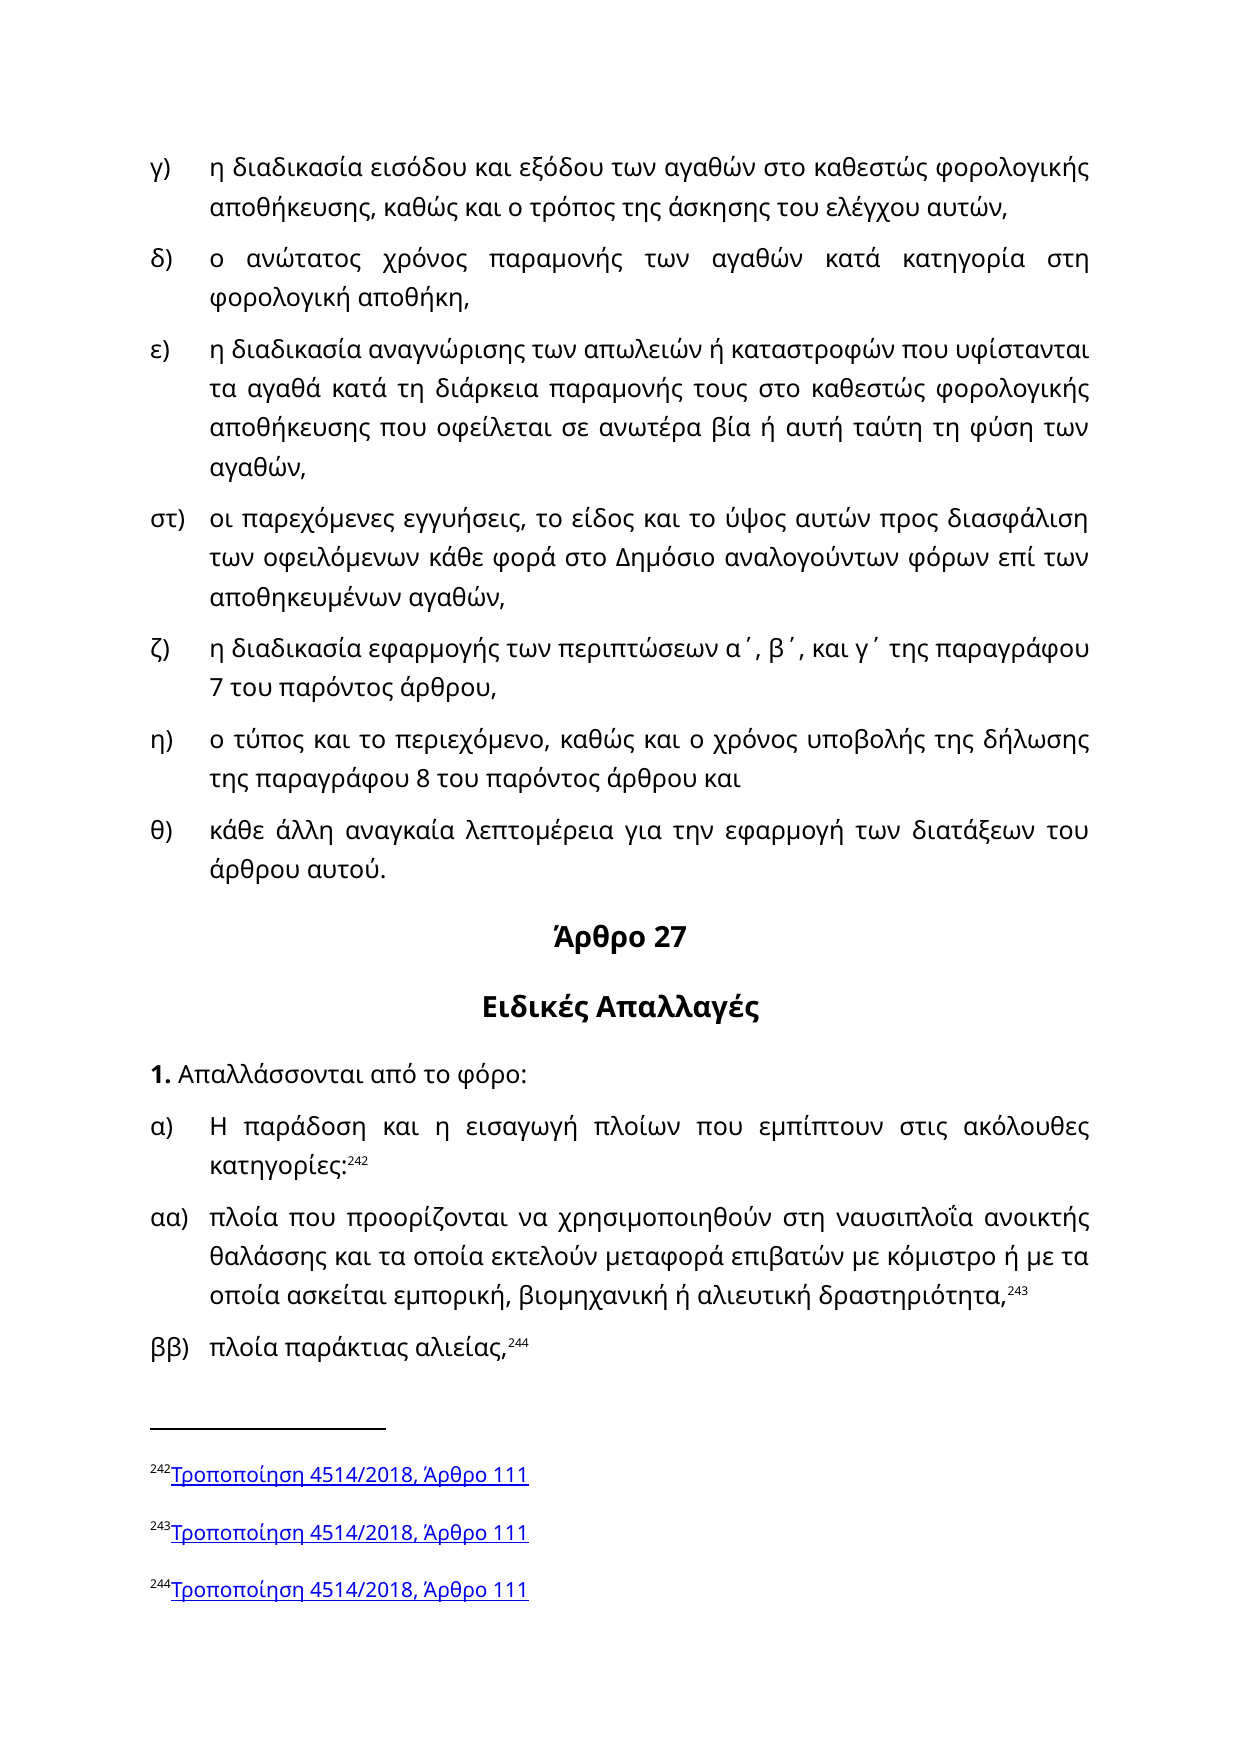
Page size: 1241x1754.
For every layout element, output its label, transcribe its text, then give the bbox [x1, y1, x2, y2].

list α) H παράδοση και η εισαγωγή πλοίων που εμπίπτουν στις ακόλουθες κατηγορίες: [150, 1109, 1090, 1182]
list ε) η διαδικασία αναγνώρισης των απωλειών ή καταστροφών που υφίστανται τα αγαθά κατά τη διάρκεια παραμονής τους στο καθεστώς φορολογικής αποθήκευσης που οφείλεται σε ανωτέρα βία ή αυτή ταύτη τη φύση των αγαθών, [150, 332, 1090, 483]
list ζ) η διαδικασία εφαρμογής των περιπτώσεων α΄, β΄, και γ΄ της παραγράφου 7 του παρόντος άρθρου, [150, 631, 1090, 704]
list στ) οι παρεχόμενες εγγυήσεις, το είδος και το ύψος αυτών προς διασφάλιση των οφειλόμενων κάθε φορά στο Δημόσιο αναλογούντων φόρων επί των αποθηκευμένων αγαθών, [150, 501, 1090, 613]
list αα) πλοία που προορίζονται να χρησιμοποιηθούν στη ναυσιπλοΐα ανοικτής θαλάσσης και τα οποία εκτελούν μεταφορά επιβατών με κόμιστρο ή με τα οποία ασκείται εμπορική, βιομηχανική ή αλιευτική δραστηριότητα, [150, 1199, 1090, 1312]
list δ) ο ανώτατος χρόνος παραμονής των αγαθών κατά κατηγορία στη φορολογική αποθήκη, [150, 241, 1090, 314]
text Τροποποίηση 4514/2018, Άρθρο 111 [150, 1576, 1090, 1604]
subtitle Ειδικές Απαλλαγές [150, 986, 1090, 1026]
list ββ) πλοία παράκτιας αλιείας, [150, 1329, 1090, 1364]
text Τροποποίηση 4514/2018, Άρθρο 111 [150, 1518, 1090, 1546]
text 1. Απαλλάσσονται από το φόρο: [150, 1057, 1090, 1091]
text Τροποποίηση 4514/2018, Άρθρο 111 [150, 1460, 1090, 1489]
list γ) η διαδικασία εισόδου και εξόδου των αγαθών στο καθεστώς φορολογικής αποθήκευσης, καθώς και ο τρόπος της άσκησης του ελέγχου αυτών, [150, 150, 1090, 223]
subtitle Άρθρο 27 [150, 916, 1090, 956]
list θ) κάθε άλλη αναγκαία λεπτομέρεια για την εφαρμογή των διατάξεων του άρθρου αυτού. [150, 812, 1090, 886]
list η) ο τύπος και το περιεχόμενο, καθώς και ο χρόνος υποβολής της δήλωσης της παραγράφου 8 του παρόντος άρθρου και [150, 722, 1090, 795]
